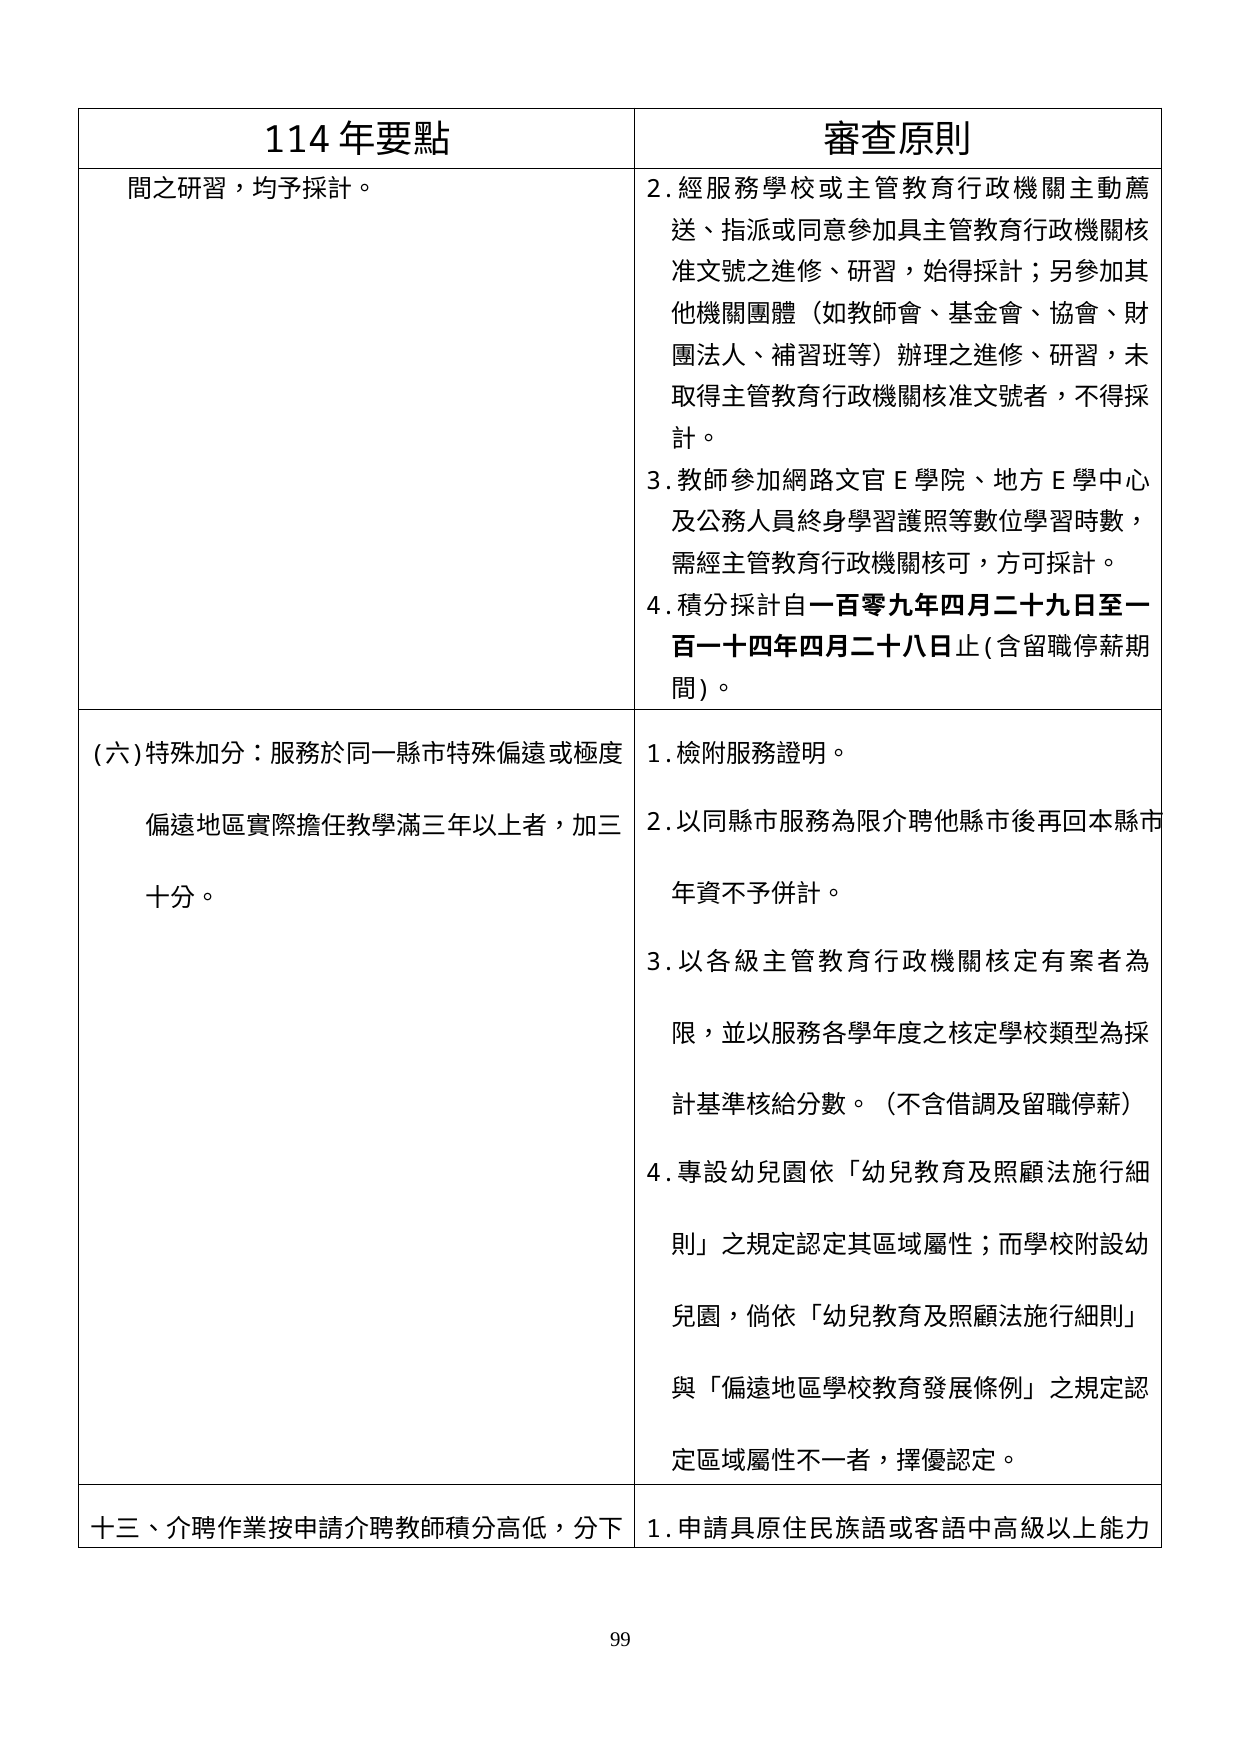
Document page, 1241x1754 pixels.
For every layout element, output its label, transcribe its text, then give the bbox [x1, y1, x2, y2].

table_cell 十三、介聘作業按申請介聘教師積分高低，分下 [79, 1485, 634, 1547]
table_cell 間之研習，均予採計。 [79, 169, 634, 709]
table_header 審查原則 [635, 109, 1161, 167]
table_cell (六)特殊加分：服務於同一縣市特殊偏遠或極度偏遠地區實際擔任教學滿三年以上者，加三十分。 [79, 710, 634, 1484]
table_cell 1.檢附服務證明。 2.以同縣市服務為限介聘他縣市後再回本縣市年資不予併計。 3.以各級主管教育行政機關核定有案者為限，並以服務各學年度之核定學校類型為採計基準核給分數。（不含借調及留職停薪） 4.專設幼兒園依「幼兒教育及照顧法施行細則」之規定認定其區域屬性；而學校附設幼兒園，倘依「幼兒教育及照顧法施行細則」與「偏遠地區學校教育發展條例」之規定認定區域屬性不一者，擇優認定。 [635, 710, 1161, 1484]
table_cell 1.申請具原住民族語或客語中高級以上能力 [635, 1485, 1161, 1547]
table_cell 2.經服務學校或主管教育行政機關主動薦送、指派或同意參加具主管教育行政機關核准文號之進修、研習，始得採計；另參加其他機關團體（如教師會、基金會、協會、財團法人、補習班等）辦理之進修、研習，未取得主管教育行政機關核准文號者，不得採計。 3.教師參加網路文官E學院、地方E學中心及公務人員終身學習護照等數位學習時數，需經主管教育行政機關核可，方可採計。 4.積分採計自一百零九年四月二十九日至一百一十四年四月二十八日止(含留職停薪期間)。 [635, 169, 1161, 709]
table_header 114年要點 [79, 109, 634, 167]
